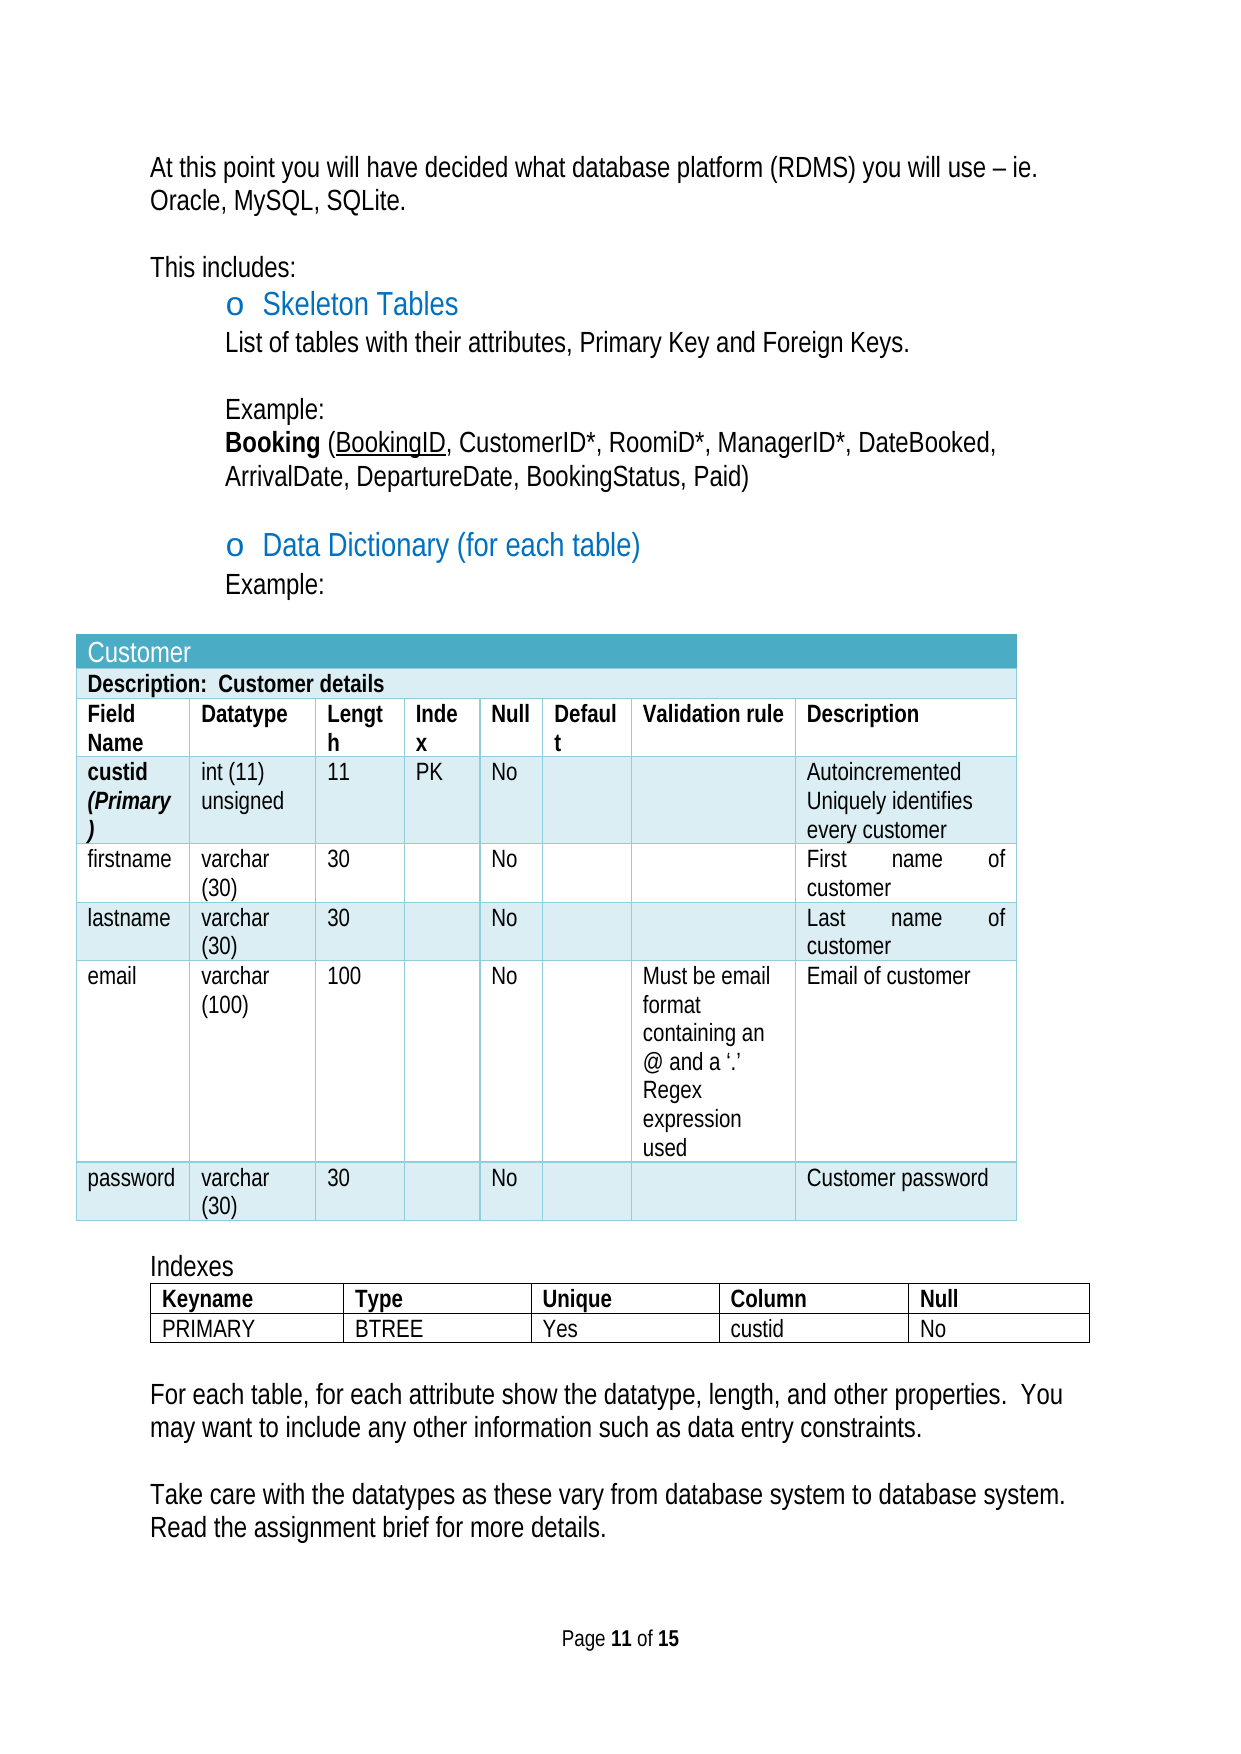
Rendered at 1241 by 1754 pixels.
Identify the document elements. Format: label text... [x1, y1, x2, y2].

table_cell [543, 961, 631, 1161]
table_cell 30 [316, 903, 404, 960]
table_cell firstname [77, 844, 189, 902]
table_header Unique [532, 1284, 719, 1313]
table_cell [632, 903, 795, 960]
table_cell Length [316, 699, 404, 756]
table_header Null [909, 1284, 1089, 1313]
table_cell [405, 1163, 479, 1220]
table_cell Must be email format containing an @ and a ‘.’ Regex expression used [632, 961, 795, 1161]
table_cell Description: Customer details [77, 669, 1016, 698]
table_header Type [344, 1284, 531, 1313]
list Skeleton Tables [225, 284, 1090, 325]
table_header Customer [77, 635, 1016, 668]
table_header Keyname [151, 1284, 343, 1313]
list Data Dictionary (for each table) [225, 526, 1090, 567]
table_cell [405, 961, 479, 1161]
table_header Column [720, 1284, 908, 1313]
table_cell [543, 757, 631, 843]
table_cell Description [796, 699, 1016, 756]
table_cell 11 [316, 757, 404, 843]
table_cell Autoincremented Uniquely identifies every customer [796, 757, 1016, 843]
table_cell [632, 757, 795, 843]
table_cell varchar (30) [190, 844, 315, 902]
table_cell [632, 844, 795, 902]
table_cell First name of customer [796, 844, 1016, 902]
table_cell 100 [316, 961, 404, 1161]
table_cell custid [720, 1314, 908, 1342]
text At this point you will have decided what database platform (RDMS) you will use – ie. Oracle, MySQL, SQLite. [150, 150, 1090, 217]
table_cell [543, 903, 631, 960]
table_cell Datatype [190, 699, 315, 756]
table_cell No [481, 961, 542, 1161]
text Indexes [150, 1249, 1090, 1283]
table_cell PK [405, 757, 479, 843]
table_cell [543, 844, 631, 902]
table_cell PRIMARY [151, 1314, 343, 1342]
table_cell No [481, 757, 542, 843]
table_cell No [481, 844, 542, 902]
table_cell varchar (30) [190, 1163, 315, 1220]
table_cell varchar (100) [190, 961, 315, 1161]
table_cell 30 [316, 844, 404, 902]
text This includes: [150, 250, 1090, 284]
table_cell Customer password [796, 1163, 1016, 1220]
table_cell Index [405, 699, 479, 756]
text Take care with the datatypes as these vary from database system to database system. [150, 1477, 1090, 1511]
table_cell Email of customer [796, 961, 1016, 1161]
table_cell BTREE [344, 1314, 531, 1342]
table_cell [405, 844, 479, 902]
table_cell No [481, 903, 542, 960]
table_cell Field Name [77, 699, 189, 756]
text Booking (BookingID, CustomerID*, RoomiD*, ManagerID*, DateBooked, ArrivalDate, DepartureDate, BookingStatus, Paid) [225, 425, 1090, 492]
table_cell [632, 1163, 795, 1220]
text List of tables with their attributes, Primary Key and Foreign Keys. [225, 325, 1090, 358]
table_cell [543, 1163, 631, 1220]
table_cell password [77, 1163, 189, 1220]
table_cell Null [481, 699, 542, 756]
table_cell Default [543, 699, 631, 756]
table_cell lastname [77, 903, 189, 960]
table_cell Validation rule [632, 699, 795, 756]
table_cell varchar (30) [190, 903, 315, 960]
text Example: [225, 392, 1090, 425]
text Read the assignment brief for more details. [150, 1511, 1090, 1544]
text For each table, for each attribute show the datatype, length, and other properties. You may want to include any other information such as data entry constraints. [150, 1377, 1090, 1444]
table_cell Last name of customer [796, 903, 1016, 960]
table_cell 30 [316, 1163, 404, 1220]
table_cell int (11) unsigned [190, 757, 315, 843]
table_cell No [909, 1314, 1089, 1342]
table_cell No [481, 1163, 542, 1220]
table_cell email [77, 961, 189, 1161]
text Example: [225, 567, 1090, 600]
table_cell custid (Primary) [77, 757, 189, 843]
table_cell [405, 903, 479, 960]
table_cell Yes [532, 1314, 719, 1342]
